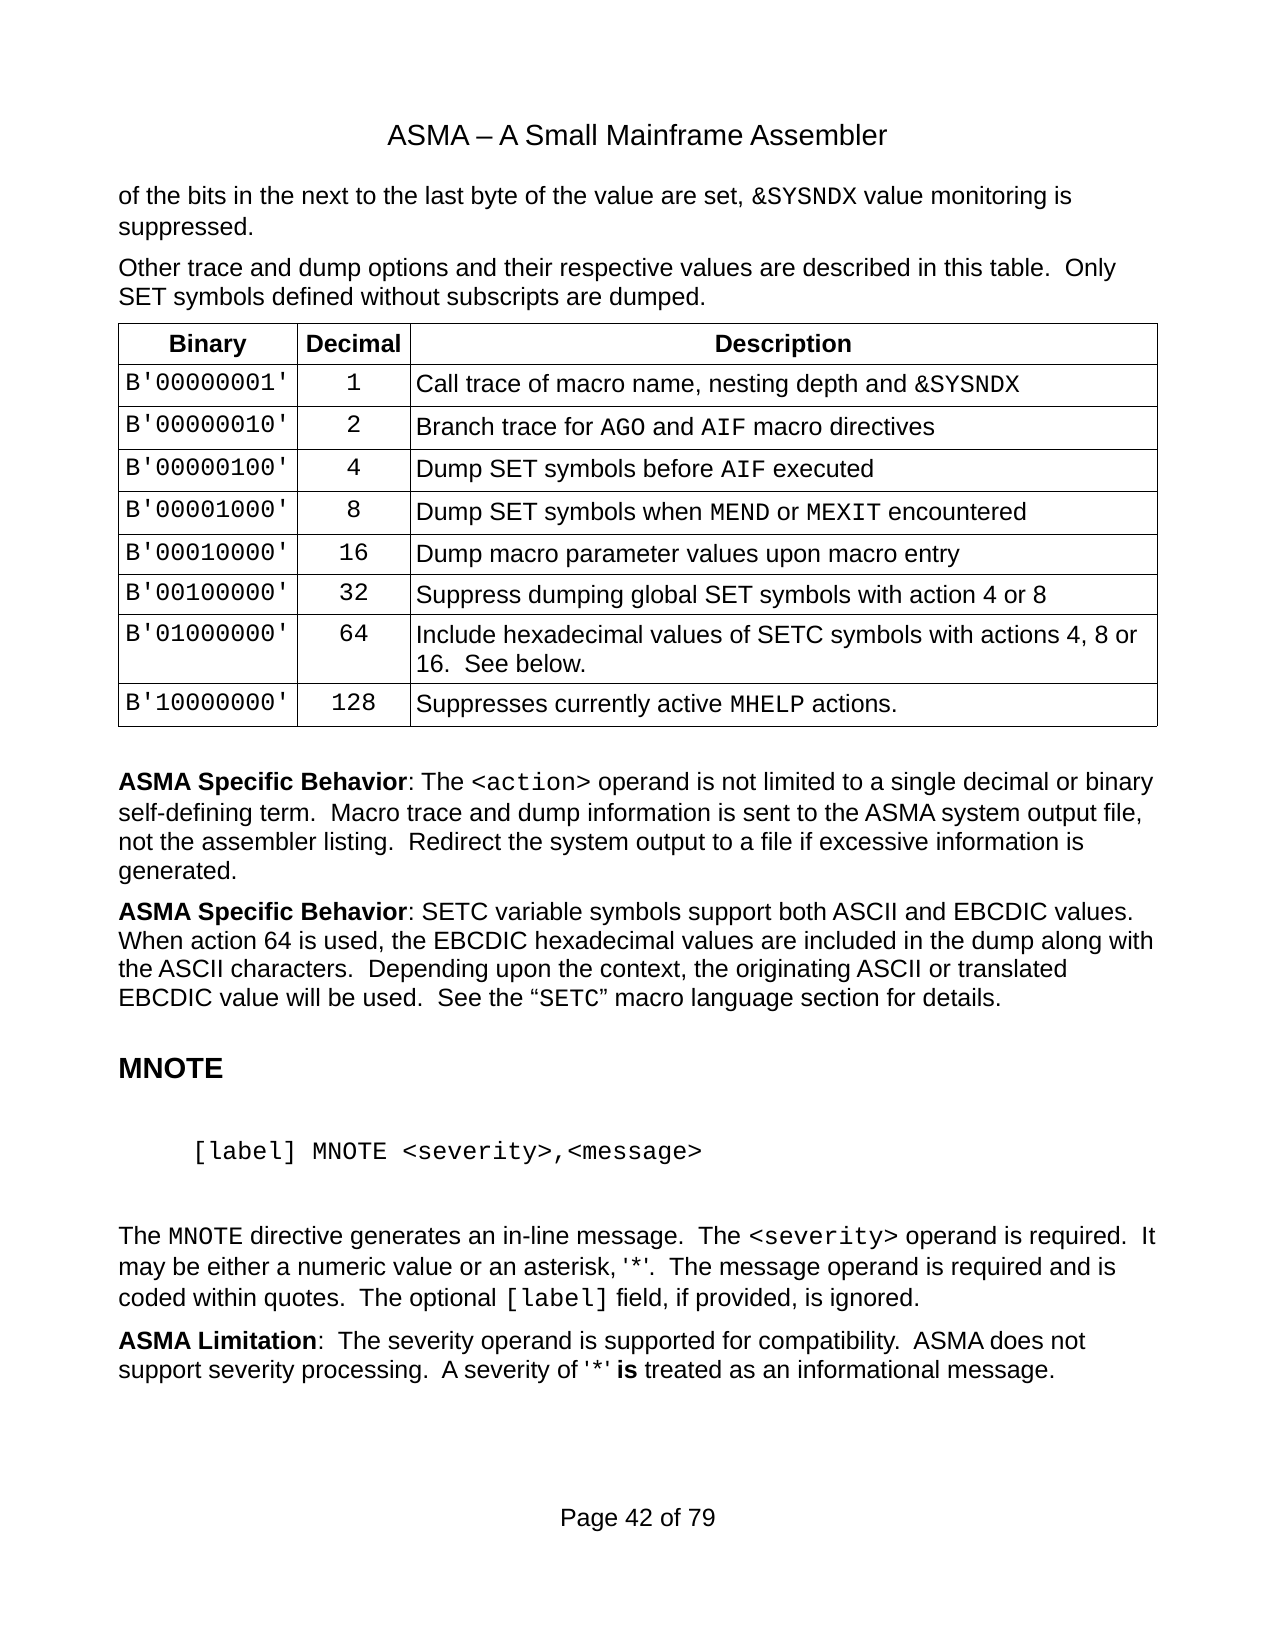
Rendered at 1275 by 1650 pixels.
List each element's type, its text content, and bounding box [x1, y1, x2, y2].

table_cell Branch trace for AGO and AIF macro directives [411, 407, 1157, 449]
table_cell 2 [298, 407, 410, 449]
text Other trace and dump options and their respective values are described in this table. Only SET symbols defined without subscripts are dumped. [118, 253, 1157, 311]
table_cell B'01000000' [119, 615, 297, 683]
table_cell B'00000010' [119, 407, 297, 449]
table_cell B'00100000' [119, 575, 297, 614]
table_cell B'00000100' [119, 450, 297, 491]
table_cell B'00010000' [119, 535, 297, 574]
table_header Decimal [298, 324, 410, 364]
table_header Binary [119, 324, 297, 364]
table_cell 8 [298, 492, 410, 534]
table_cell 4 [298, 450, 410, 491]
table_cell 128 [298, 684, 410, 726]
text ASMA Specific Behavior: The <action> operand is not limited to a single decimal or binary self-defining term. Macro trace and dump information is sent to the ASMA system output file, not the assembler listing. Redirect the system output to a file if excessive information is generated. [118, 767, 1157, 884]
table_cell Suppresses currently active MHELP actions. [411, 684, 1157, 726]
table_cell B'00001000' [119, 492, 297, 534]
table_cell Suppress dumping global SET symbols with action 4 or 8 [411, 575, 1157, 614]
table_cell Dump SET symbols before AIF executed [411, 450, 1157, 491]
subtitle MNOTE [118, 1052, 1157, 1085]
table_cell Dump macro parameter values upon macro entry [411, 535, 1157, 574]
text ASMA Limitation: The severity operand is supported for compatibility. ASMA does not support severity processing. A severity of '*' is treated as an informational message. [118, 1326, 1157, 1386]
text ASMA Specific Behavior: SETC variable symbols support both ASCII and EBCDIC values. When action 64 is used, the EBCDIC hexadecimal values are included in the dump along with the ASCII characters. Depending upon the context, the originating ASCII or translated EBCDIC value will be used. See the “SETC” macro language section for details. [118, 897, 1157, 1014]
table_cell 16 [298, 535, 410, 574]
table_cell 64 [298, 615, 410, 683]
table_cell Include hexadecimal values of SETC symbols with actions 4, 8 or 16. See below. [411, 615, 1157, 683]
table_cell Call trace of macro name, nesting depth and &SYSNDX [411, 365, 1157, 406]
table_cell Dump SET symbols when MEND or MEXIT encountered [411, 492, 1157, 534]
table_header Description [411, 324, 1157, 364]
text The MNOTE directive generates an in-line message. The <severity> operand is required. It may be either a numeric value or an asterisk, '*'. The message operand is required and is coded within quotes. The optional [label] field, if provided, is ignored. [118, 1221, 1157, 1314]
table_cell B'00000001' [119, 365, 297, 406]
table_cell 1 [298, 365, 410, 406]
text [label] MNOTE <severity>,<message> [192, 1139, 1157, 1167]
text of the bits in the next to the last byte of the value are set, &SYSNDX value monitoring is suppressed. [118, 181, 1157, 241]
table_cell 32 [298, 575, 410, 614]
table_cell B'10000000' [119, 684, 297, 726]
